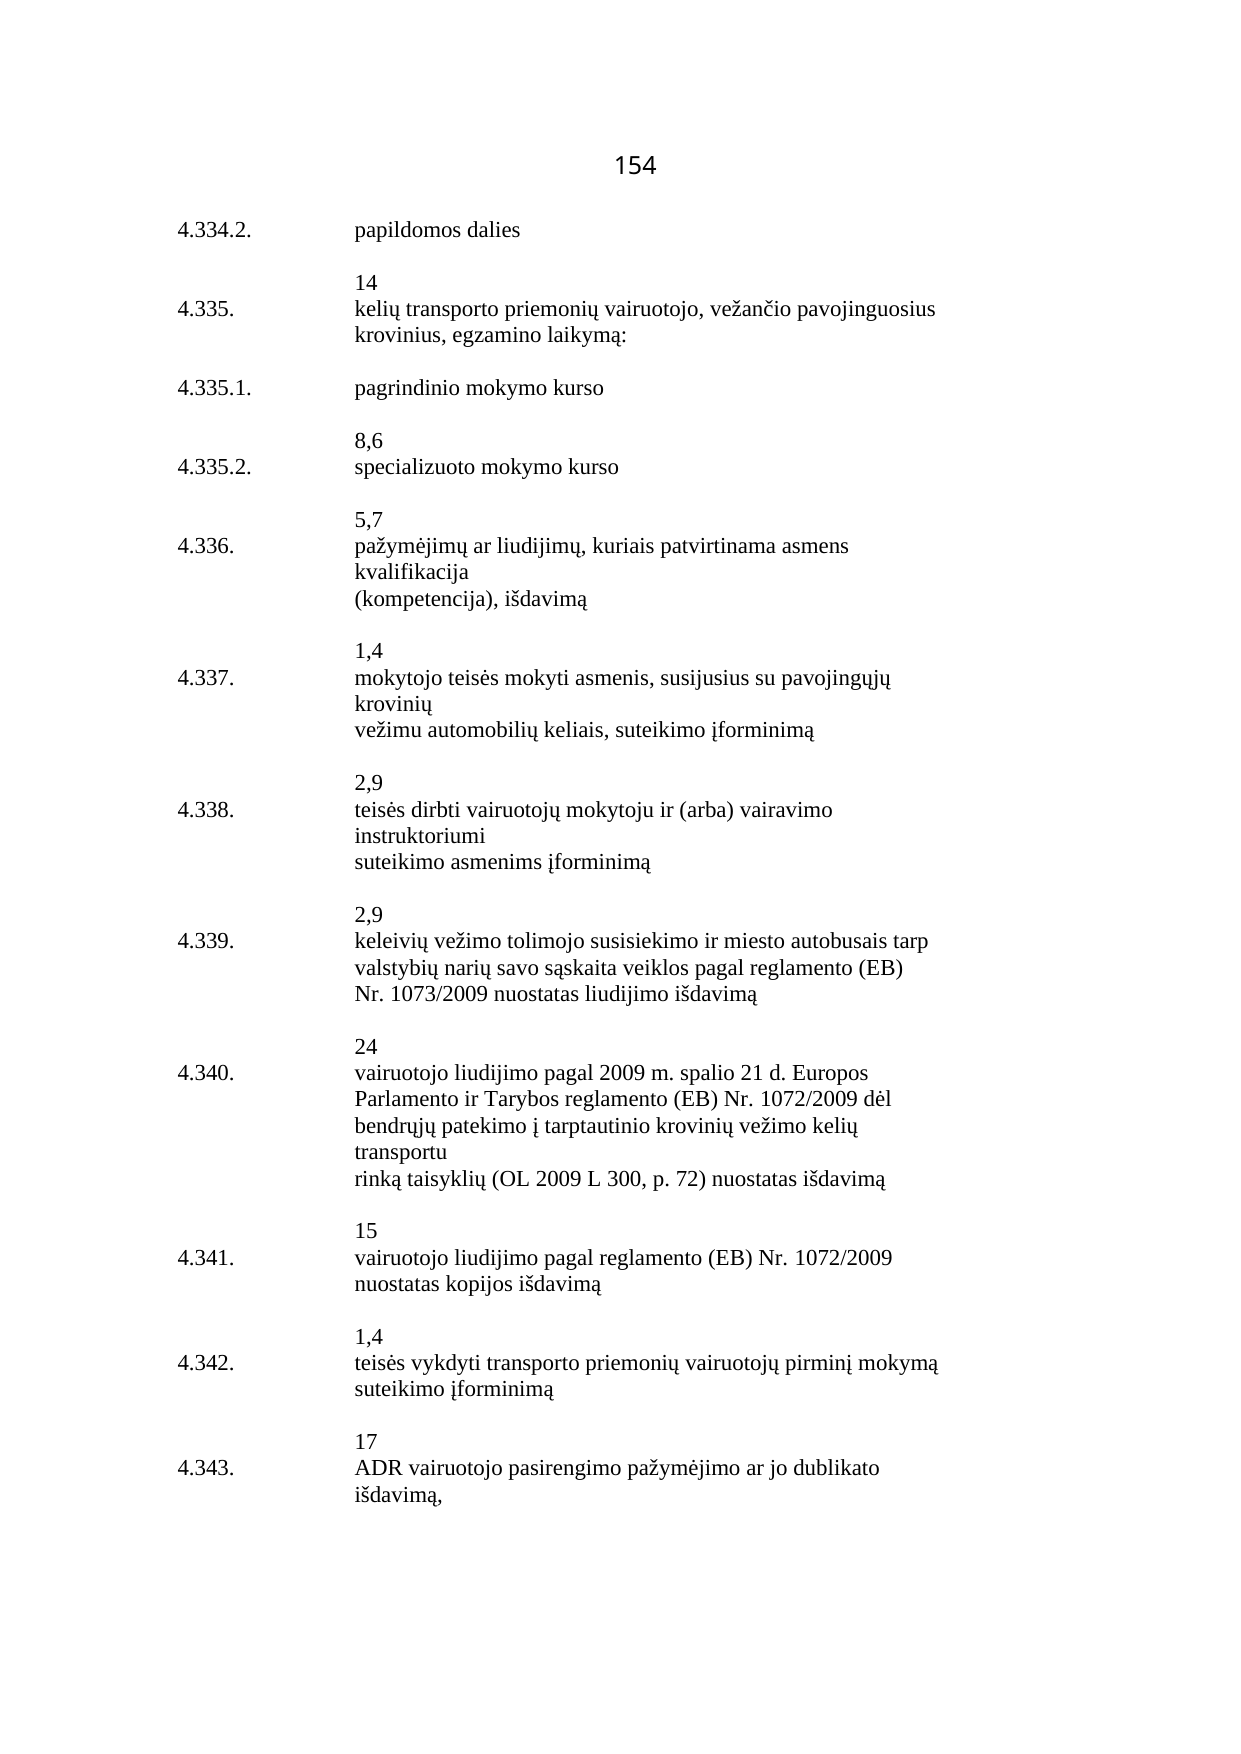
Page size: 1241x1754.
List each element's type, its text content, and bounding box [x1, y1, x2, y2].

text 4.340. vairuotojo liudijimo pagal 2009 m. spalio 21 d. Europos [177, 1059, 945, 1086]
text 4.337. mokytojo teisės mokyti asmenis, susijusius su pavojingųjų krovinių [177, 664, 945, 717]
text 4.342. teisės vykdyti transporto priemonių vairuotojų pirminį mokymą [177, 1349, 945, 1375]
text 4.343. ADR vairuotojo pasirengimo pažymėjimo ar jo dublikato išdavimą, [177, 1454, 945, 1507]
text 4.338. teisės dirbti vairuotojų mokytoju ir (arba) vairavimo instruktoriumi [177, 796, 945, 848]
text suteikimo įforminimą 17 [354, 1375, 945, 1454]
text 4.335.1. pagrindinio mokymo kurso 8,6 [177, 374, 945, 453]
text 4.335.2. specializuoto mokymo kurso 5,7 [177, 453, 945, 532]
text 4.339. keleivių vežimo tolimojo susisiekimo ir miesto autobusais tarp [177, 927, 945, 954]
text 4.334.2. papildomos dalies 14 [177, 216, 945, 295]
text bendrųjų patekimo į tarptautinio krovinių vežimo kelių transportu [354, 1112, 945, 1164]
text suteikimo asmenims įforminimą 2,9 [354, 848, 945, 927]
text vežimu automobilių keliais, suteikimo įforminimą 2,9 [354, 717, 945, 796]
text rinką taisyklių (OL 2009 L 300, p. 72) nuostatas išdavimą 15 [354, 1164, 945, 1244]
text Nr. 1073/2009 nuostatas liudijimo išdavimą 24 [354, 980, 945, 1059]
text krovinius, egzamino laikymą: [354, 321, 945, 374]
text 4.335. kelių transporto priemonių vairuotojo, vežančio pavojinguosius [177, 295, 945, 321]
text nuostatas kopijos išdavimą 1,4 [354, 1270, 945, 1349]
text (kompetencija), išdavimą 1,4 [354, 585, 945, 664]
text Parlamento ir Tarybos reglamento (EB) Nr. 1072/2009 dėl [354, 1086, 945, 1112]
text valstybių narių savo sąskaita veiklos pagal reglamento (EB) [354, 954, 945, 980]
text 4.336. pažymėjimų ar liudijimų, kuriais patvirtinama asmens kvalifikacija [177, 532, 945, 585]
text 4.341. vairuotojo liudijimo pagal reglamento (EB) Nr. 1072/2009 [177, 1244, 945, 1270]
